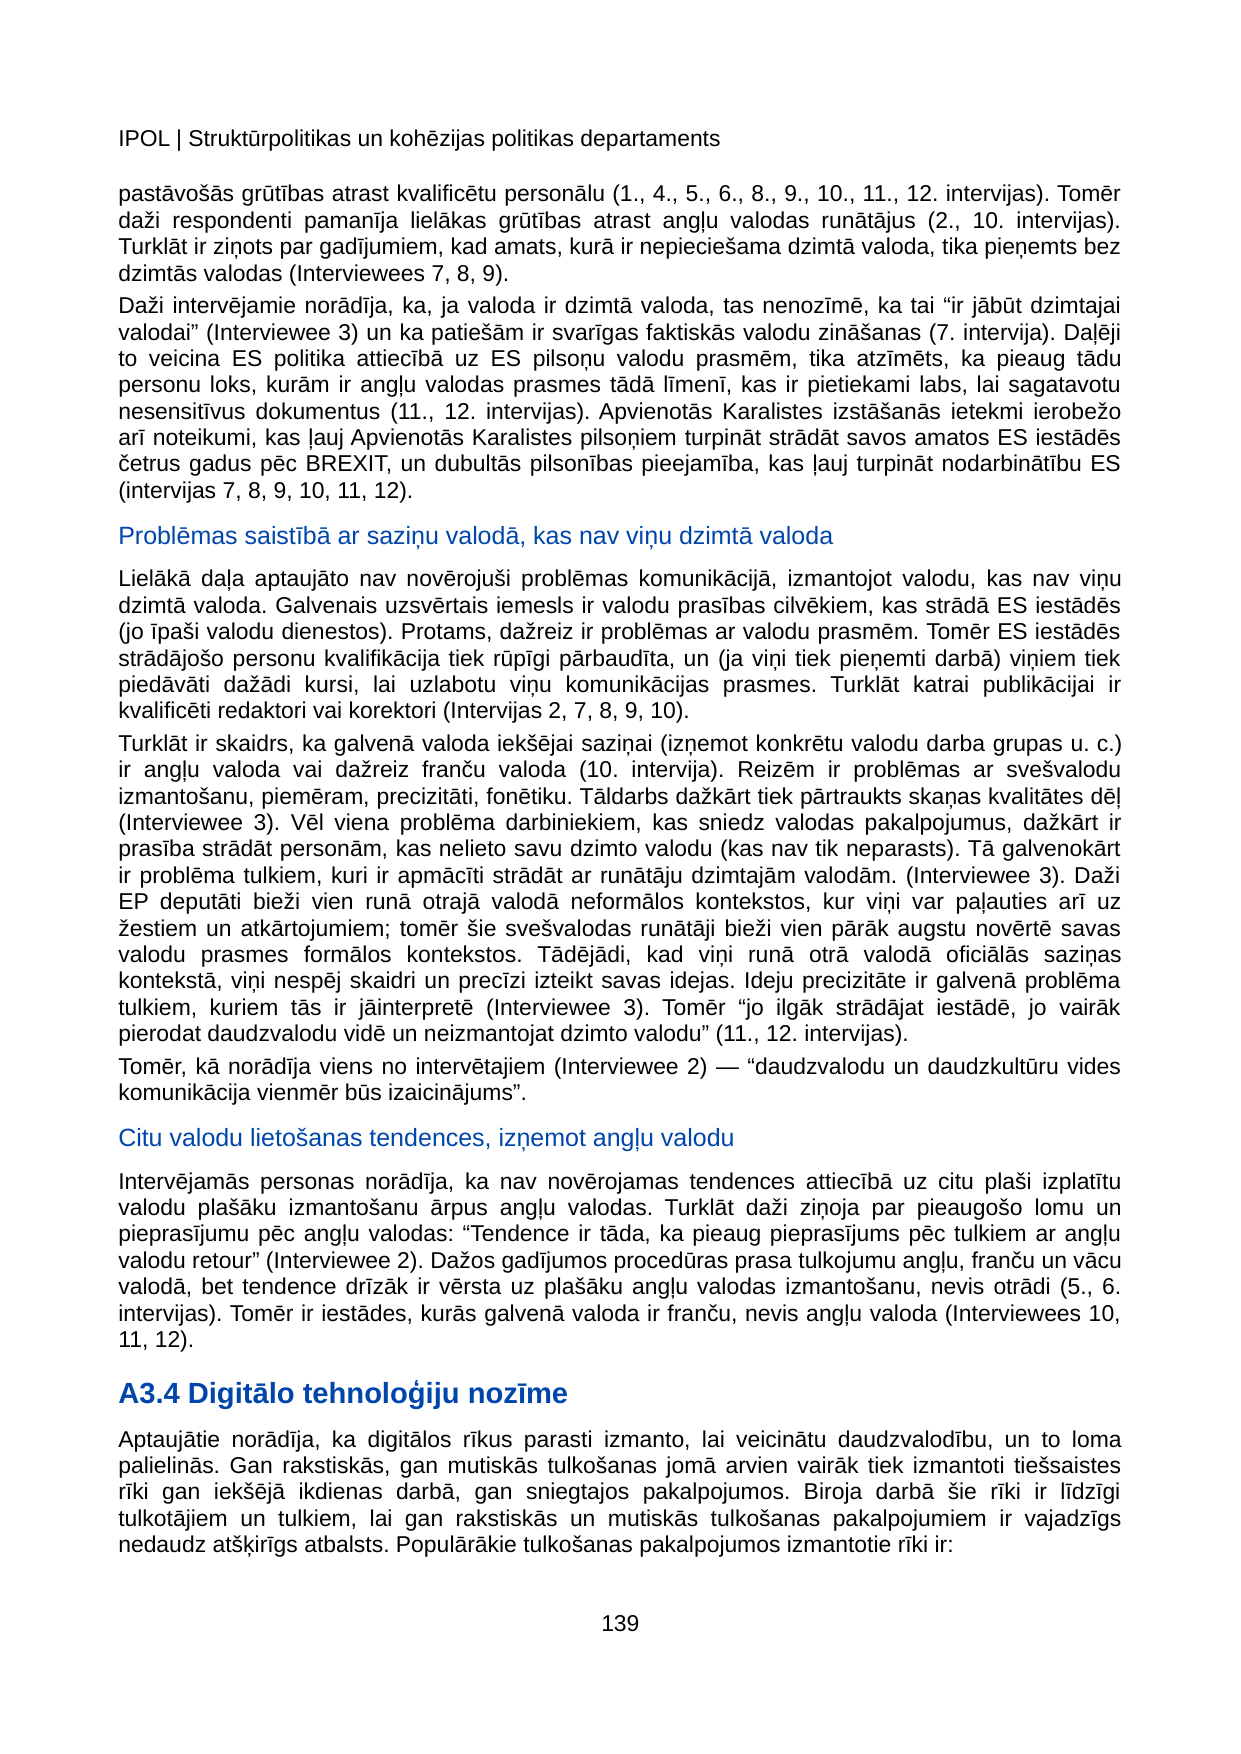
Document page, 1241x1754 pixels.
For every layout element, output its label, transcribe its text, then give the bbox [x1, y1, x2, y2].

text Intervējamās personas norādīja, ka nav novērojamas tendences attiecībā uz citu plaši izplatītu valodu plašāku izmantošanu ārpus angļu valodas. Turklāt daži ziņoja par pieaugošo lomu un pieprasījumu pēc angļu valodas: “Tendence ir tāda, ka pieaug pieprasījums pēc tulkiem ar angļu valodu retour” (Interviewee 2). Dažos gadījumos procedūras prasa tulkojumu angļu, franču un vācu valodā, bet tendence drīzāk ir vērsta uz plašāku angļu valodas izmantošanu, nevis otrādi (5., 6. intervijas). Tomēr ir iestādes, kurās galvenā valoda ir franču, nevis angļu valoda (Interviewees 10, 11, 12). [118, 1168, 1122, 1352]
text Aptaujātie norādīja, ka digitālos rīkus parasti izmanto, lai veicinātu daudzvalodību, un to loma palielinās. Gan rakstiskās, gan mutiskās tulkošanas jomā arvien vairāk tiek izmantoti tiešsaistes rīki gan iekšējā ikdienas darbā, gan sniegtajos pakalpojumos. Biroja darbā šie rīki ir līdzīgi tulkotājiem un tulkiem, lai gan rakstiskās un mutiskās tulkošanas pakalpojumiem ir vajadzīgs nedaudz atšķirīgs atbalsts. Populārākie tulkošanas pakalpojumos izmantotie rīki ir: [118, 1426, 1122, 1557]
text Tomēr, kā norādīja viens no intervētajiem (Interviewee 2) — “daudzvalodu un daudzkultūru vides komunikācija vienmēr būs izaicinājums”. [118, 1053, 1122, 1105]
text Lielākā daļa aptaujāto nav novērojuši problēmas komunikācijā, izmantojot valodu, kas nav viņu dzimtā valoda. Galvenais uzsvērtais iemesls ir valodu prasības cilvēkiem, kas strādā ES iestādēs (jo īpaši valodu dienestos). Protams, dažreiz ir problēmas ar valodu prasmēm. Tomēr ES iestādēs strādājošo personu kvalifikācija tiek rūpīgi pārbaudīta, un (ja viņi tiek pieņemti darbā) viņiem tiek piedāvāti dažādi kursi, lai uzlabotu viņu komunikācijas prasmes. Turklāt katrai publikācijai ir kvalificēti redaktori vai korektori (Intervijas 2, 7, 8, 9, 10). [118, 565, 1122, 723]
text Turklāt ir skaidrs, ka galvenā valoda iekšējai saziņai (izņemot konkrētu valodu darba grupas u. c.) ir angļu valoda vai dažreiz franču valoda (10. intervija). Reizēm ir problēmas ar svešvalodu izmantošanu, piemēram, precizitāti, fonētiku. Tāldarbs dažkārt tiek pārtraukts skaņas kvalitātes dēļ (Interviewee 3). Vēl viena problēma darbiniekiem, kas sniedz valodas pakalpojumus, dažkārt ir prasība strādāt personām, kas nelieto savu dzimto valodu (kas nav tik neparasts). Tā galvenokārt ir problēma tulkiem, kuri ir apmācīti strādāt ar runātāju dzimtajām valodām. (Interviewee 3). Daži EP deputāti bieži vien runā otrajā valodā neformālos kontekstos, kur viņi var paļauties arī uz žestiem un atkārtojumiem; tomēr šie svešvalodas runātāji bieži vien pārāk augstu novērtē savas valodu prasmes formālos kontekstos. Tādējādi, kad viņi runā otrā valodā oficiālās saziņas kontekstā, viņi nespēj skaidri un precīzi izteikt savas idejas. Ideju precizitāte ir galvenā problēma tulkiem, kuriem tās ir jāinterpretē (Interviewee 3). Tomēr “jo ilgāk strādājat iestādē, jo vairāk pierodat daudzvalodu vidē un neizmantojat dzimto valodu” (11., 12. intervijas). [118, 730, 1122, 1046]
text pastāvošās grūtības atrast kvalificētu personālu (1., 4., 5., 6., 8., 9., 10., 11., 12. intervijas). Tomēr daži respondenti pamanīja lielākas grūtības atrast angļu valodas runātājus (2., 10. intervijas). Turklāt ir ziņots par gadījumiem, kad amats, kurā ir nepieciešama dzimtā valoda, tika pieņemts bez dzimtās valodas (Interviewees 7, 8, 9). [118, 180, 1122, 286]
subtitle A3.4 Digitālo tehnoloģiju nozīme [118, 1376, 1122, 1410]
subtitle Problēmas saistībā ar saziņu valodā, kas nav viņu dzimtā valoda [118, 521, 1122, 550]
text Daži intervējamie norādīja, ka, ja valoda ir dzimtā valoda, tas nenozīmē, ka tai “ir jābūt dzimtajai valodai” (Interviewee 3) un ka patiešām ir svarīgas faktiskās valodu zināšanas (7. intervija). Daļēji to veicina ES politika attiecībā uz ES pilsoņu valodu prasmēm, tika atzīmēts, ka pieaug tādu personu loks, kurām ir angļu valodas prasmes tādā līmenī, kas ir pietiekami labs, lai sagatavotu nesensitīvus dokumentus (11., 12. intervijas). Apvienotās Karalistes izstāšanās ietekmi ierobežo arī noteikumi, kas ļauj Apvienotās Karalistes pilsoņiem turpināt strādāt savos amatos ES iestādēs četrus gadus pēc BREXIT, un dubultās pilsonības pieejamība, kas ļauj turpināt nodarbinātību ES (intervijas 7, 8, 9, 10, 11, 12). [118, 292, 1122, 503]
subtitle Citu valodu lietošanas tendences, izņemot angļu valodu [118, 1123, 1122, 1152]
